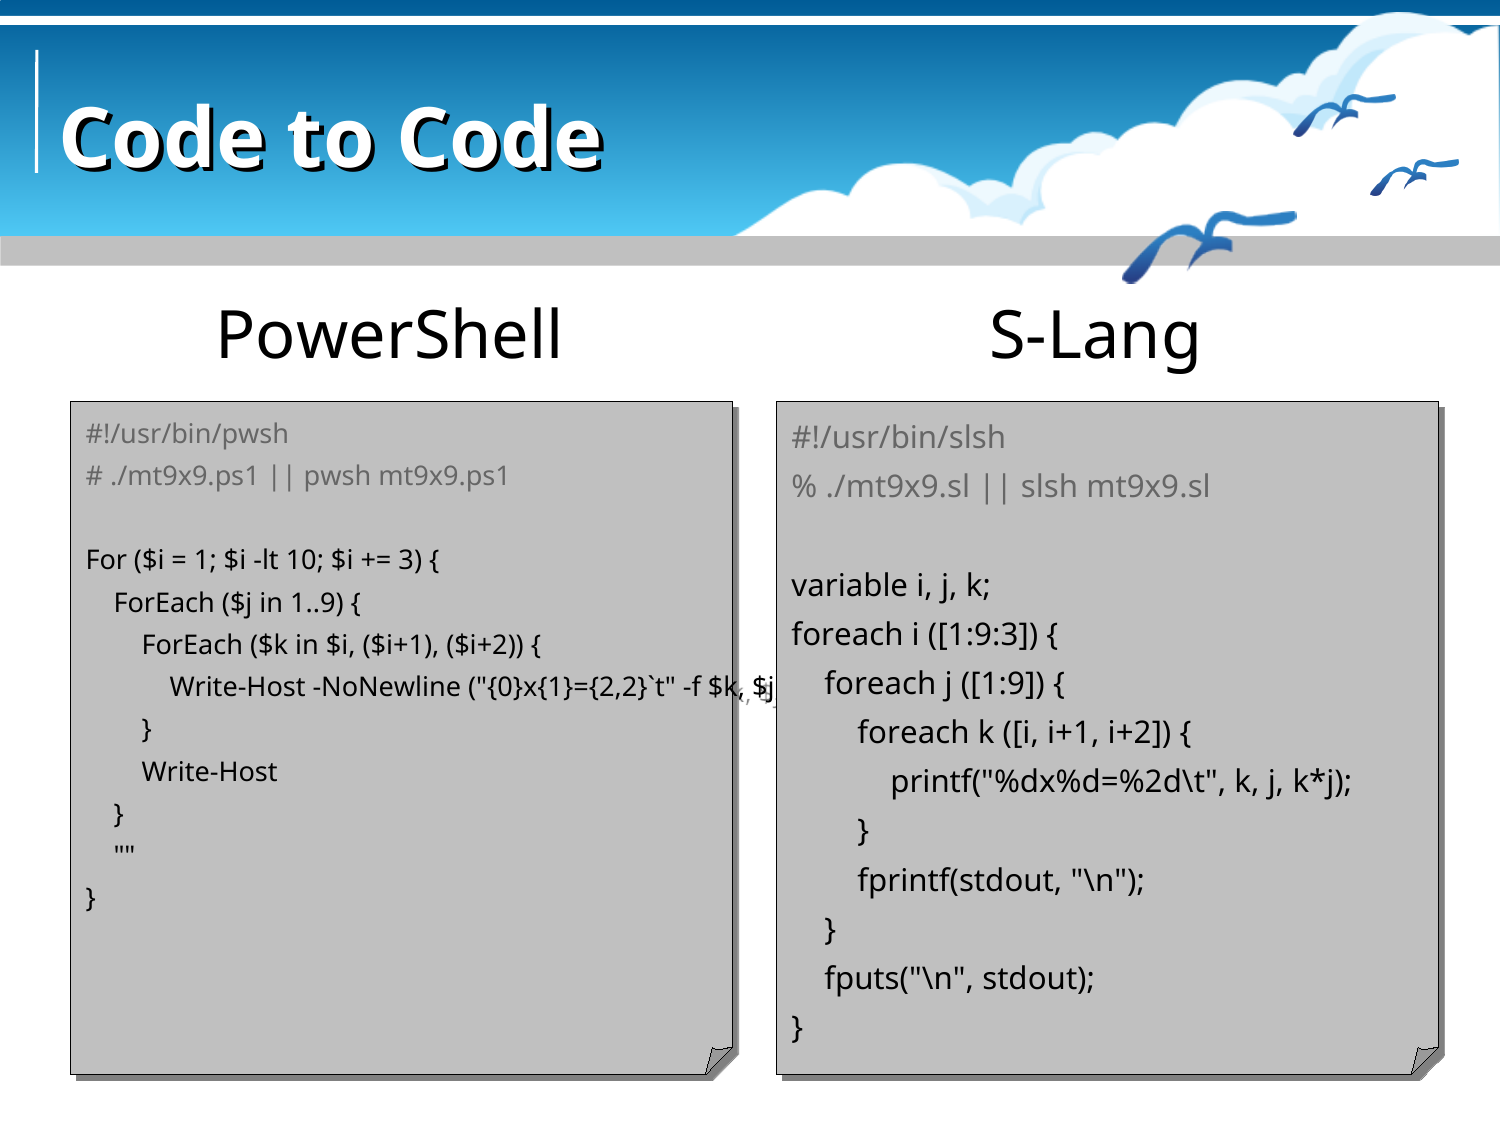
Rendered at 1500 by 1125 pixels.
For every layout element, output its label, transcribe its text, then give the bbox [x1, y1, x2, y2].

text_box #!/usr/bin/slsh % ./mt9x9.sl || slsh mt9x9.sl variable i, j, k; foreach i ([1:9:3]) { foreach j ([1:9]) { foreach k ([i, i+1, i+2]) { printf("%dx%d=%2d\t", k, j, k*j); } fprintf(stdout, "\n"); } fputs("\n", stdout); } [776, 401, 1439, 1075]
text_box S-Lang [974, 283, 1264, 388]
picture [730, 12, 1500, 284]
text_box PowerShell [200, 283, 668, 388]
title Code to Code [59, 86, 1465, 186]
text_box #!/usr/bin/pwsh # ./mt9x9.ps1 || pwsh mt9x9.ps1 For ($i = 1; $i -lt 10; $i += 3) { ForEach ($j in 1..9) { ForEach ($k in $i, ($i+1), ($i+2)) { Write-Host -NoNewline ("{0}x{1}={2,2}`t" -f $k, $j, ($k*$j)) } Write-Host } "" } [70, 401, 733, 1075]
